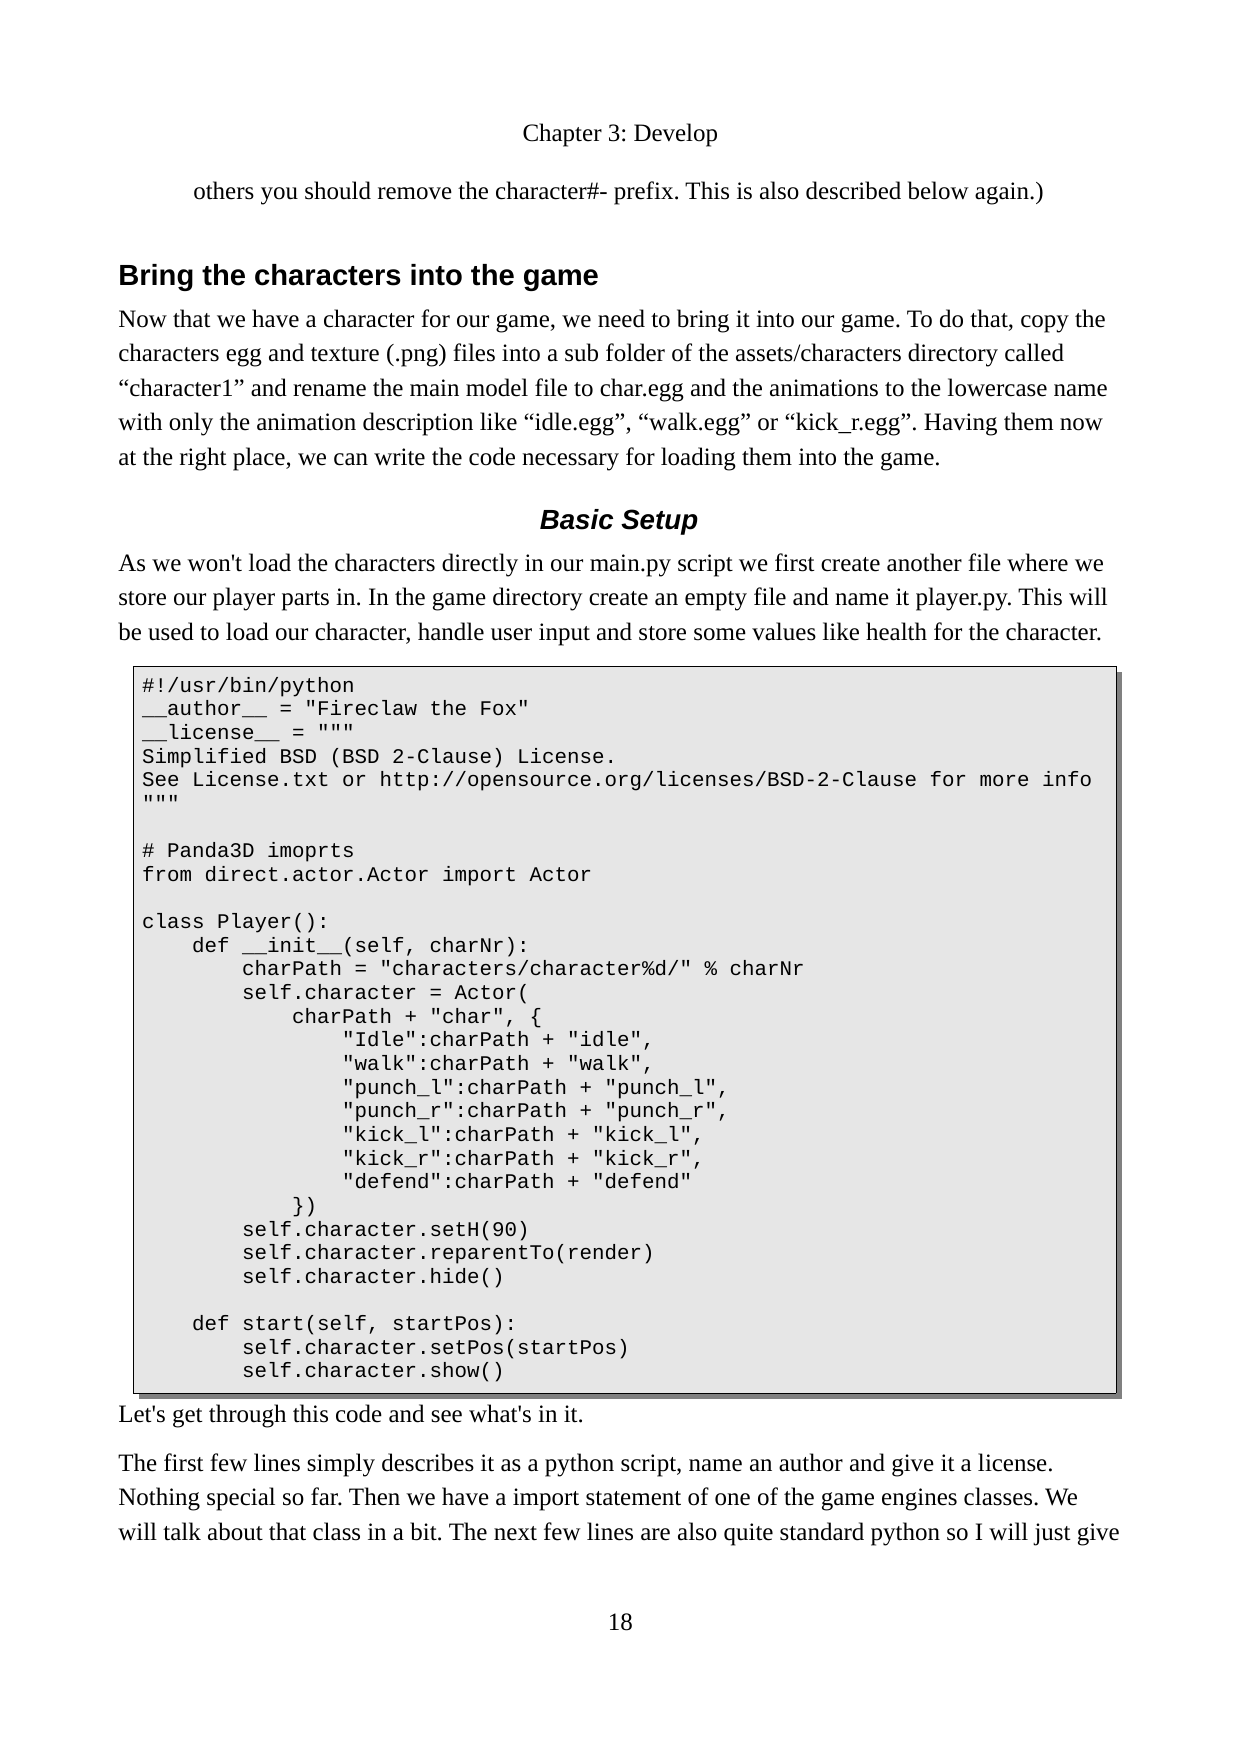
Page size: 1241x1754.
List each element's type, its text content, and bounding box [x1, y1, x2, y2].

text "Idle":charPath + "idle", [134, 1020, 1116, 1044]
text """ [134, 784, 1116, 808]
text "kick_r":charPath + "kick_r", [134, 1139, 1116, 1162]
text self.character.show() [134, 1351, 1116, 1393]
text "punch_l":charPath + "punch_l", [134, 1068, 1116, 1091]
subtitle Basic Setup [118, 503, 1122, 535]
text }) [134, 1186, 1116, 1209]
subtitle Bring the characters into the game [118, 258, 1122, 291]
text As we won't load the characters directly in our main.py script we first create another file where we store our player parts in. In the game directory create an empty file and name it player.py. This will be used to load our character, handle user input and store some values like health for the character. [118, 548, 1122, 645]
text self.character.reparentTo(render) [134, 1233, 1116, 1257]
text "kick_l":charPath + "kick_l", [134, 1115, 1116, 1139]
text See License.txt or http://opensource.org/licenses/BSD-2-Clause for more info [134, 760, 1116, 784]
text "punch_r":charPath + "punch_r", [134, 1091, 1116, 1115]
text Simplified BSD (BSD 2-Clause) License. [134, 737, 1116, 760]
text def __init__(self, charNr): [134, 926, 1116, 949]
text self.character.setPos(startPos) [134, 1328, 1116, 1351]
text charPath + "char", { [134, 997, 1116, 1020]
text Let's get through this code and see what's in it. [118, 1399, 1122, 1428]
text #!/usr/bin/python [134, 667, 1116, 689]
text def start(self, startPos): [134, 1304, 1116, 1328]
text self.character.hide() [134, 1257, 1116, 1281]
text The first few lines simply describes it as a python script, name an author and give it a license. Nothing special so far. Then we have a import statement of one of the game engines classes. We will talk about that class in a bit. The next few lines are also quite standard python so I will just give [118, 1448, 1122, 1546]
text "walk":charPath + "walk", [134, 1044, 1116, 1068]
text __license__ = """ [134, 713, 1116, 737]
list others you should remove the character#- prefix. This is also described below again.) [156, 176, 1122, 205]
text __author__ = "Fireclaw the Fox" [134, 689, 1116, 713]
text self.character = Actor( [134, 973, 1116, 997]
text class Player(): [134, 902, 1116, 926]
text "defend":charPath + "defend" [134, 1162, 1116, 1186]
text from direct.actor.Actor import Actor [134, 855, 1116, 878]
text # Panda3D imoprts [134, 831, 1116, 855]
text Now that we have a character for our game, we need to bring it into our game. To do that, copy the characters egg and texture (.png) files into a sub folder of the assets/characters directory called “character1” and rename the main model file to char.egg and the animations to the lowercase name with only the animation description like “idle.egg”, “walk.egg” or “kick_r.egg”. Having them now at the right place, we can write the code necessary for loading them into the game. [118, 304, 1122, 471]
text charPath = "characters/character%d/" % charNr [134, 949, 1116, 973]
text self.character.setH(90) [134, 1209, 1116, 1233]
